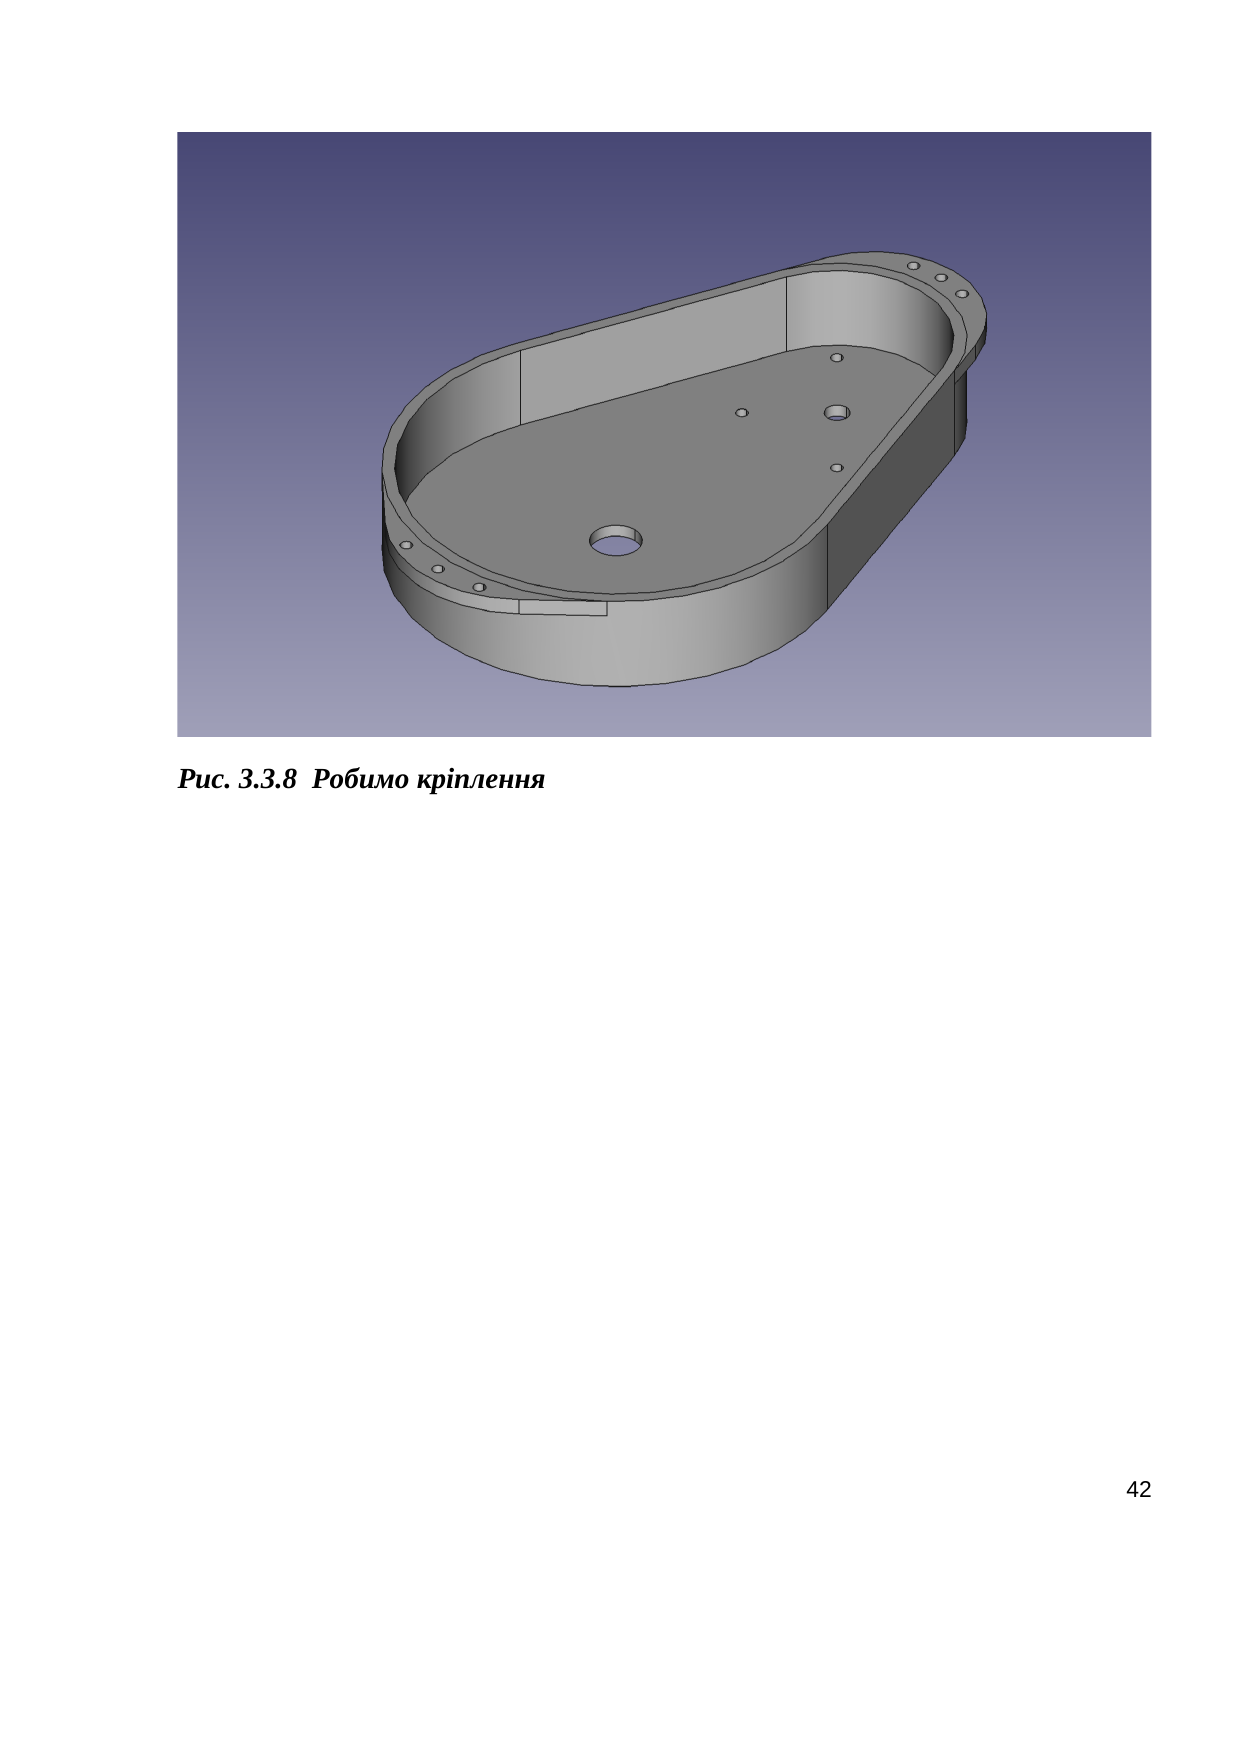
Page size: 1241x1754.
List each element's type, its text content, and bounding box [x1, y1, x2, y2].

picture [177, 132, 1152, 737]
text Рис. 3.3.8 Робимо кріплення [177, 761, 1152, 795]
